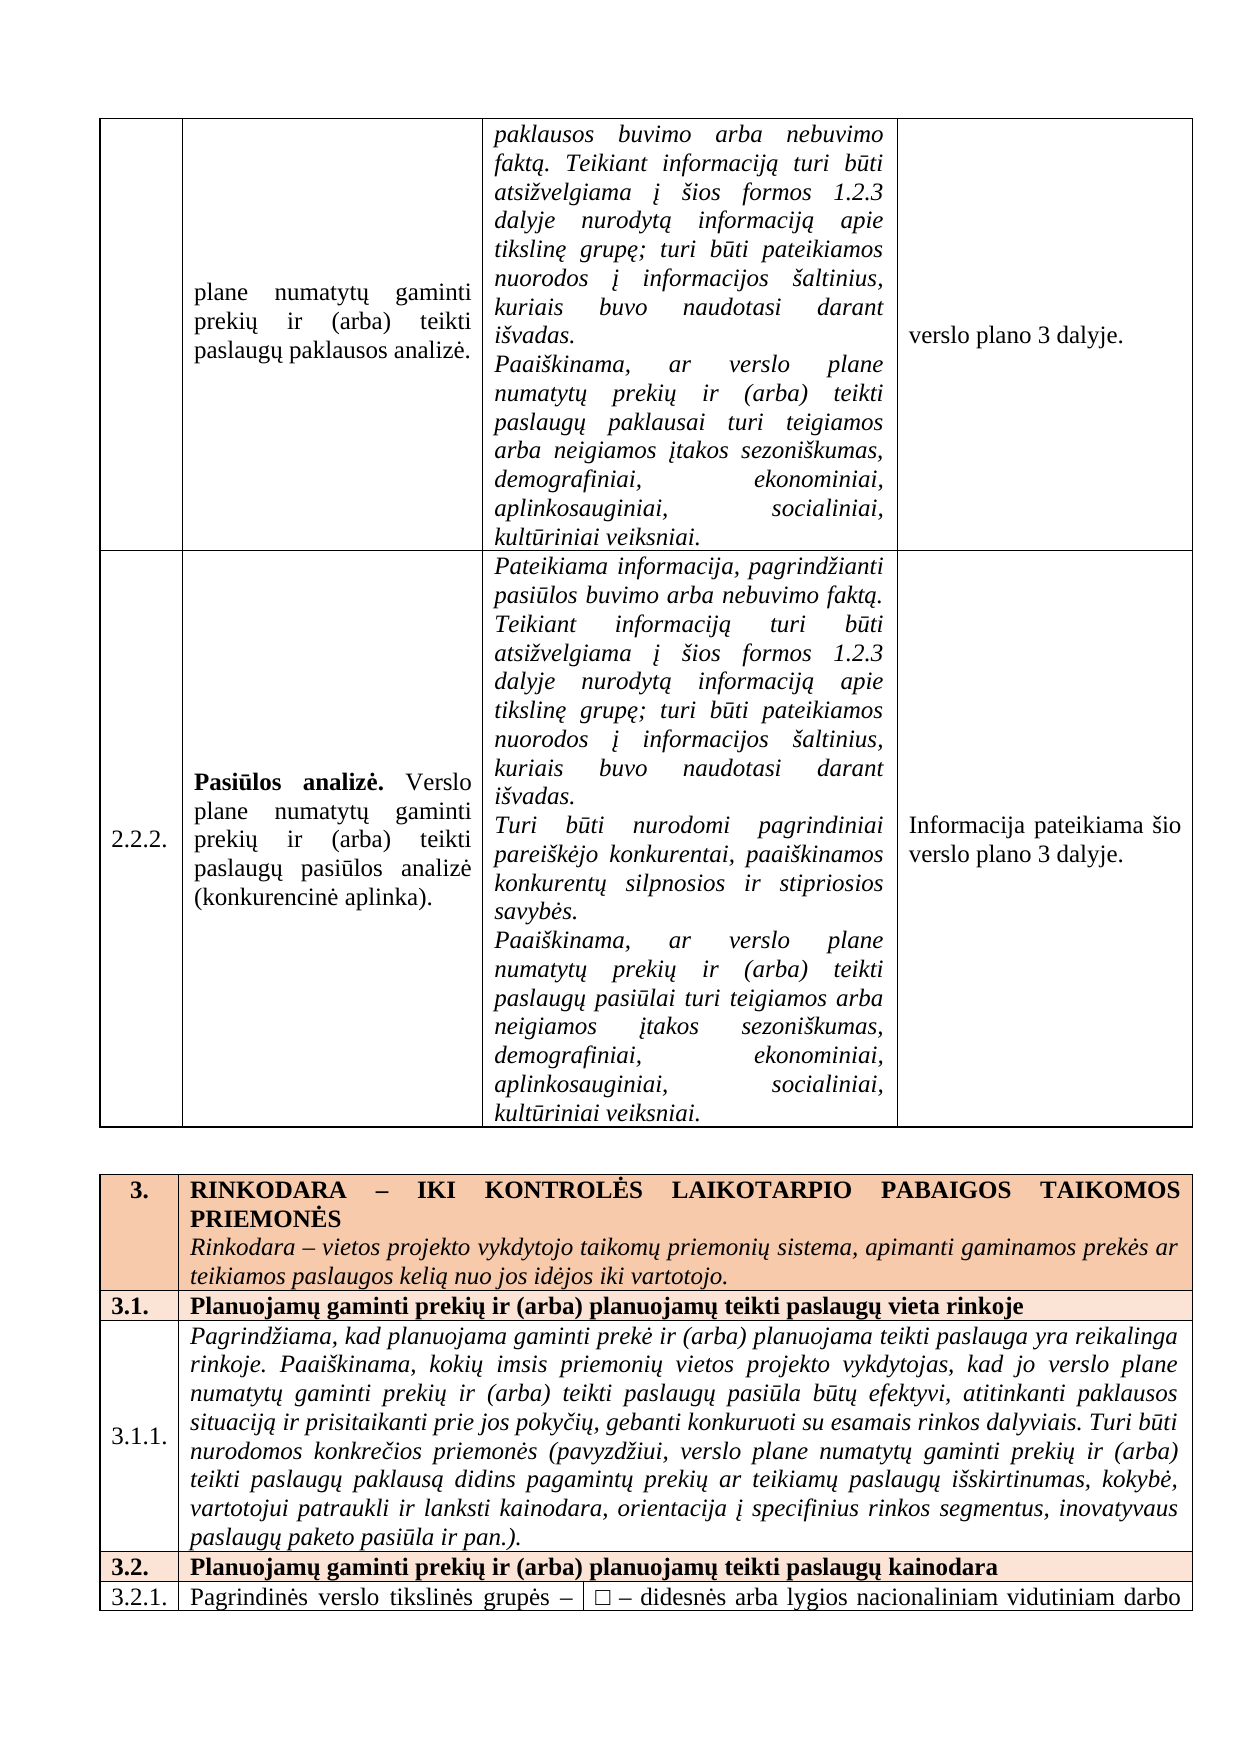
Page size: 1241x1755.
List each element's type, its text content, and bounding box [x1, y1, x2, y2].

table_cell 3.2. [101, 1552, 178, 1581]
table_cell plane numatytų gaminti prekių ir (arba) teikti paslaugų paklausos analizė. [183, 119, 482, 550]
table_cell 2.2.2. [101, 551, 182, 1126]
table_cell 3.1.1. [101, 1321, 178, 1551]
table_cell verslo plano 3 dalyje. [898, 119, 1192, 550]
table_cell [101, 119, 182, 550]
table_cell Pasiūlos analizė. Verslo plane numatytų gaminti prekių ir (arba) teikti paslaugų pasiūlos analizė (konkurencinė aplinka). [183, 551, 482, 1126]
table_cell □ – didesnės arba lygios nacionaliniam vidutiniam darbo [584, 1582, 1192, 1610]
table_cell Pagrindinės verslo tikslinės grupės – [179, 1582, 583, 1610]
table_cell Pagrindžiama, kad planuojama gaminti prekė ir (arba) planuojama teikti paslauga yra reikalinga rinkoje. Paaiškinama, kokių imsis priemonių vietos projekto vykdytojas, kad jo verslo plane numatytų gaminti prekių ir (arba) teikti paslaugų pasiūla būtų efektyvi, atitinkanti paklausos situaciją ir prisitaikanti prie jos pokyčių, gebanti konkuruoti su esamais rinkos dalyviais. Turi būti nurodomos konkrečios priemonės (pavyzdžiui, verslo plane numatytų gaminti prekių ir (arba) teikti paslaugų paklausą didins pagamintų prekių ar teikiamų paslaugų išskirtinumas, kokybė, vartotojui patraukli ir lanksti kainodara, orientacija į specifinius rinkos segmentus, inovatyvaus paslaugų paketo pasiūla ir pan.). [179, 1321, 1192, 1551]
table_cell Planuojamų gaminti prekių ir (arba) planuojamų teikti paslaugų kainodara [179, 1552, 1192, 1581]
table_header RINKODARA – IKI KONTROLĖS LAIKOTARPIO PABAIGOS TAIKOMOS PRIEMONĖS Rinkodara – vietos projekto vykdytojo taikomų priemonių sistema, apimanti gaminamos prekės ar teikiamos paslaugos kelią nuo jos idėjos iki vartotojo. [179, 1175, 1192, 1290]
table_cell Informacija pateikiama šio verslo plano 3 dalyje. [898, 551, 1192, 1126]
table_cell 3.1. [101, 1291, 178, 1320]
table_cell paklausos buvimo arba nebuvimo faktą. Teikiant informaciją turi būti atsižvelgiama į šios formos 1.2.3 dalyje nurodytą informaciją apie tikslinę grupę; turi būti pateikiamos nuorodos į informacijos šaltinius, kuriais buvo naudotasi darant išvadas. Paaiškinama, ar verslo plane numatytų prekių ir (arba) teikti paslaugų paklausai turi teigiamos arba neigiamos įtakos sezoniškumas, demografiniai, ekonominiai, aplinkosauginiai, socialiniai, kultūriniai veiksniai. [483, 119, 897, 550]
table_cell Pateikiama informacija, pagrindžianti pasiūlos buvimo arba nebuvimo faktą. Teikiant informaciją turi būti atsižvelgiama į šios formos 1.2.3 dalyje nurodytą informaciją apie tikslinę grupę; turi būti pateikiamos nuorodos į informacijos šaltinius, kuriais buvo naudotasi darant išvadas. Turi būti nurodomi pagrindiniai pareiškėjo konkurentai, paaiškinamos konkurentų silpnosios ir stipriosios savybės. Paaiškinama, ar verslo plane numatytų prekių ir (arba) teikti paslaugų pasiūlai turi teigiamos arba neigiamos įtakos sezoniškumas, demografiniai, ekonominiai, aplinkosauginiai, socialiniai, kultūriniai veiksniai. [483, 551, 897, 1126]
table_cell 3.2.1. [101, 1582, 178, 1610]
table_cell Planuojamų gaminti prekių ir (arba) planuojamų teikti paslaugų vieta rinkoje [179, 1291, 1192, 1320]
table_header 3. [101, 1175, 178, 1290]
